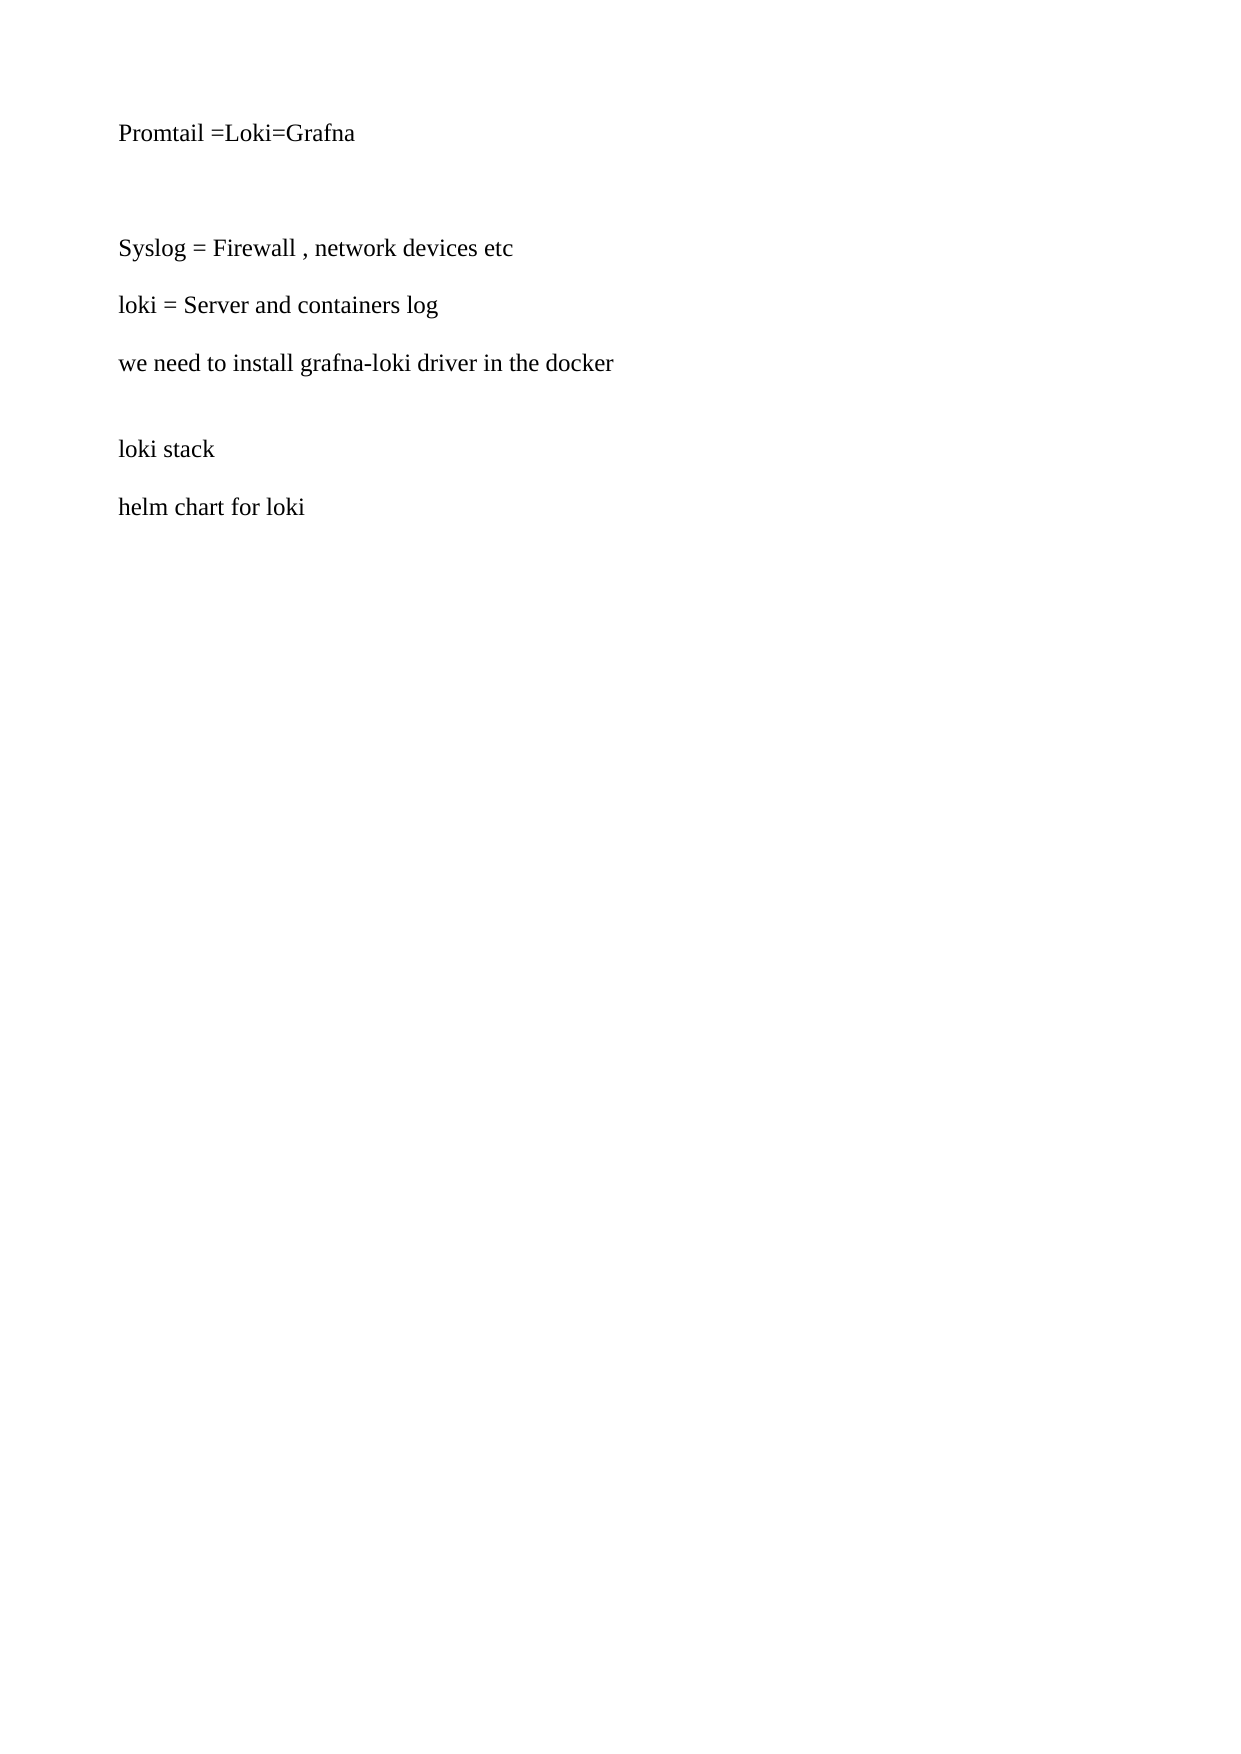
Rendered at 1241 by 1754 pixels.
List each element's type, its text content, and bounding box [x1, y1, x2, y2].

text helm chart for loki [118, 492, 1122, 521]
text we need to install grafna-loki driver in the docker [118, 348, 1122, 377]
text loki stack [118, 434, 1122, 463]
text loki = Server and containers log [118, 291, 1122, 319]
text Promtail =Loki=Grafna [118, 118, 1122, 147]
text Syslog = Firewall , network devices etc [118, 233, 1122, 262]
